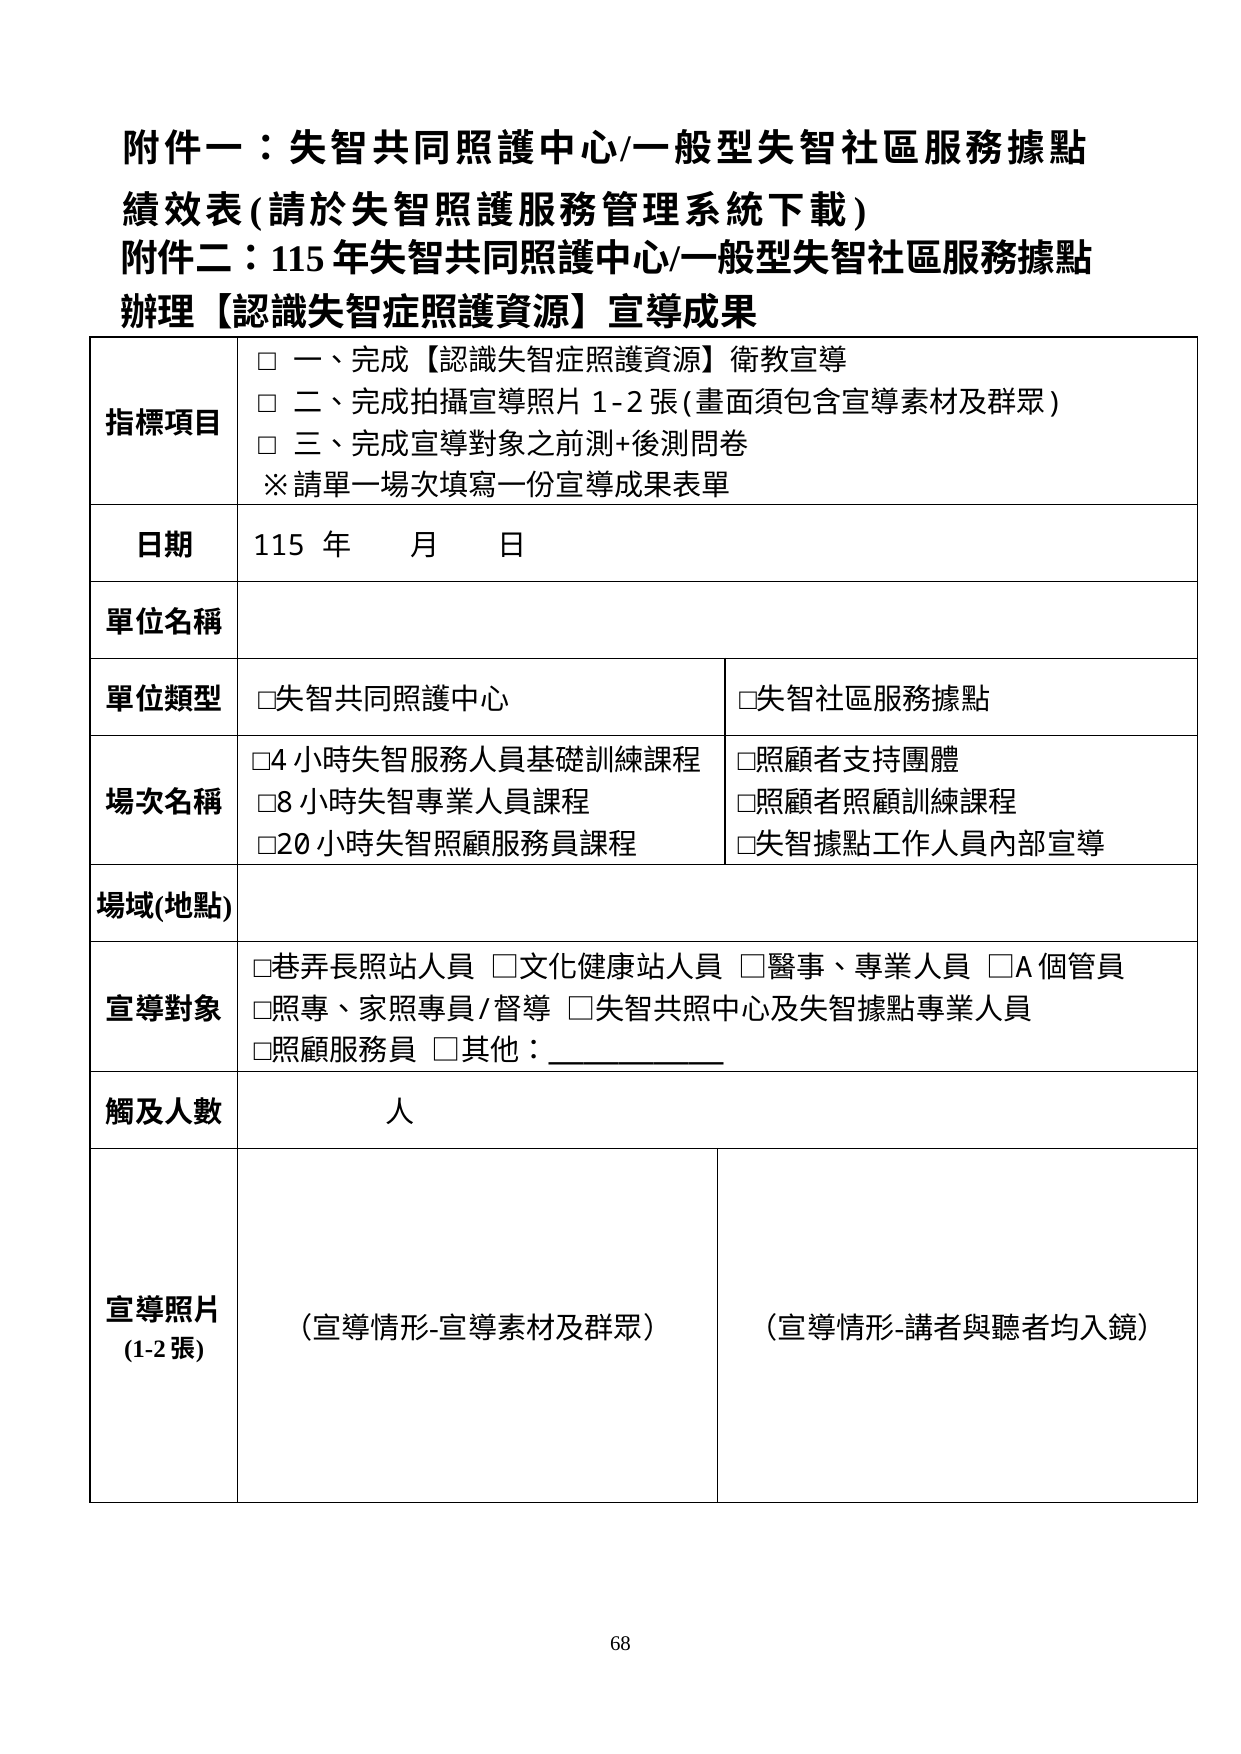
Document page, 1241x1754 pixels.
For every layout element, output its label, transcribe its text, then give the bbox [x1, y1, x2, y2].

table_cell 宣導照片 (1-2張) [91, 1149, 237, 1502]
text 附件一：失智共同照護中心/一般型失智社區服務據點績效表(請於失智照護服務管理系統下載) [120, 103, 1120, 228]
table_cell （宣導情形-講者與聽者均入鏡） [718, 1149, 1197, 1502]
table_cell （宣導情形-宣導素材及群眾） [238, 1149, 717, 1502]
table_cell 宣導對象 [91, 942, 237, 1071]
table_header 指標項目 [91, 338, 237, 504]
table_cell 日期 [91, 505, 237, 581]
table_cell 單位名稱 [91, 582, 237, 658]
table_cell 觸及人數 [91, 1072, 237, 1148]
table_cell □4小時失智服務人員基礎訓練課程 □8小時失智專業人員課程 □20小時失智照顧服務員課程 [238, 736, 724, 864]
table_cell 場次名稱 [91, 736, 237, 864]
table_cell [238, 865, 1197, 941]
table_cell 單位類型 [91, 659, 237, 734]
table_cell □失智社區服務據點 [726, 659, 1197, 734]
table_cell 場域(地點) [91, 865, 237, 941]
table_cell 人 [238, 1072, 1197, 1148]
table_cell □照顧者支持團體 □照顧者照顧訓練課程 □失智據點工作人員內部宣導 [726, 736, 1197, 864]
table_header □ 一、完成【認識失智症照護資源】衛教宣導 □ 二、完成拍攝宣導照片1-2張(畫面須包含宣導素材及群眾) □ 三、完成宣導對象之前測+後測問卷 ※請單一場次填寫一份宣導成果表單 [238, 338, 1197, 504]
table_cell □失智共同照護中心 [238, 659, 724, 734]
table_cell 115 年 月 日 [238, 505, 1197, 581]
text 附件二：115年失智共同照護中心/一般型失智社區服務據點辦理【認識失智症照護資源】宣導成果 [120, 228, 1120, 336]
table_cell [238, 582, 1197, 658]
table_cell □巷弄長照站人員 □文化健康站人員 □醫事、專業人員 □A個管員 □照專、家照專員/督導 □失智共照中心及失智據點專業人員 □照顧服務員 □其他：__________ [238, 942, 1197, 1071]
